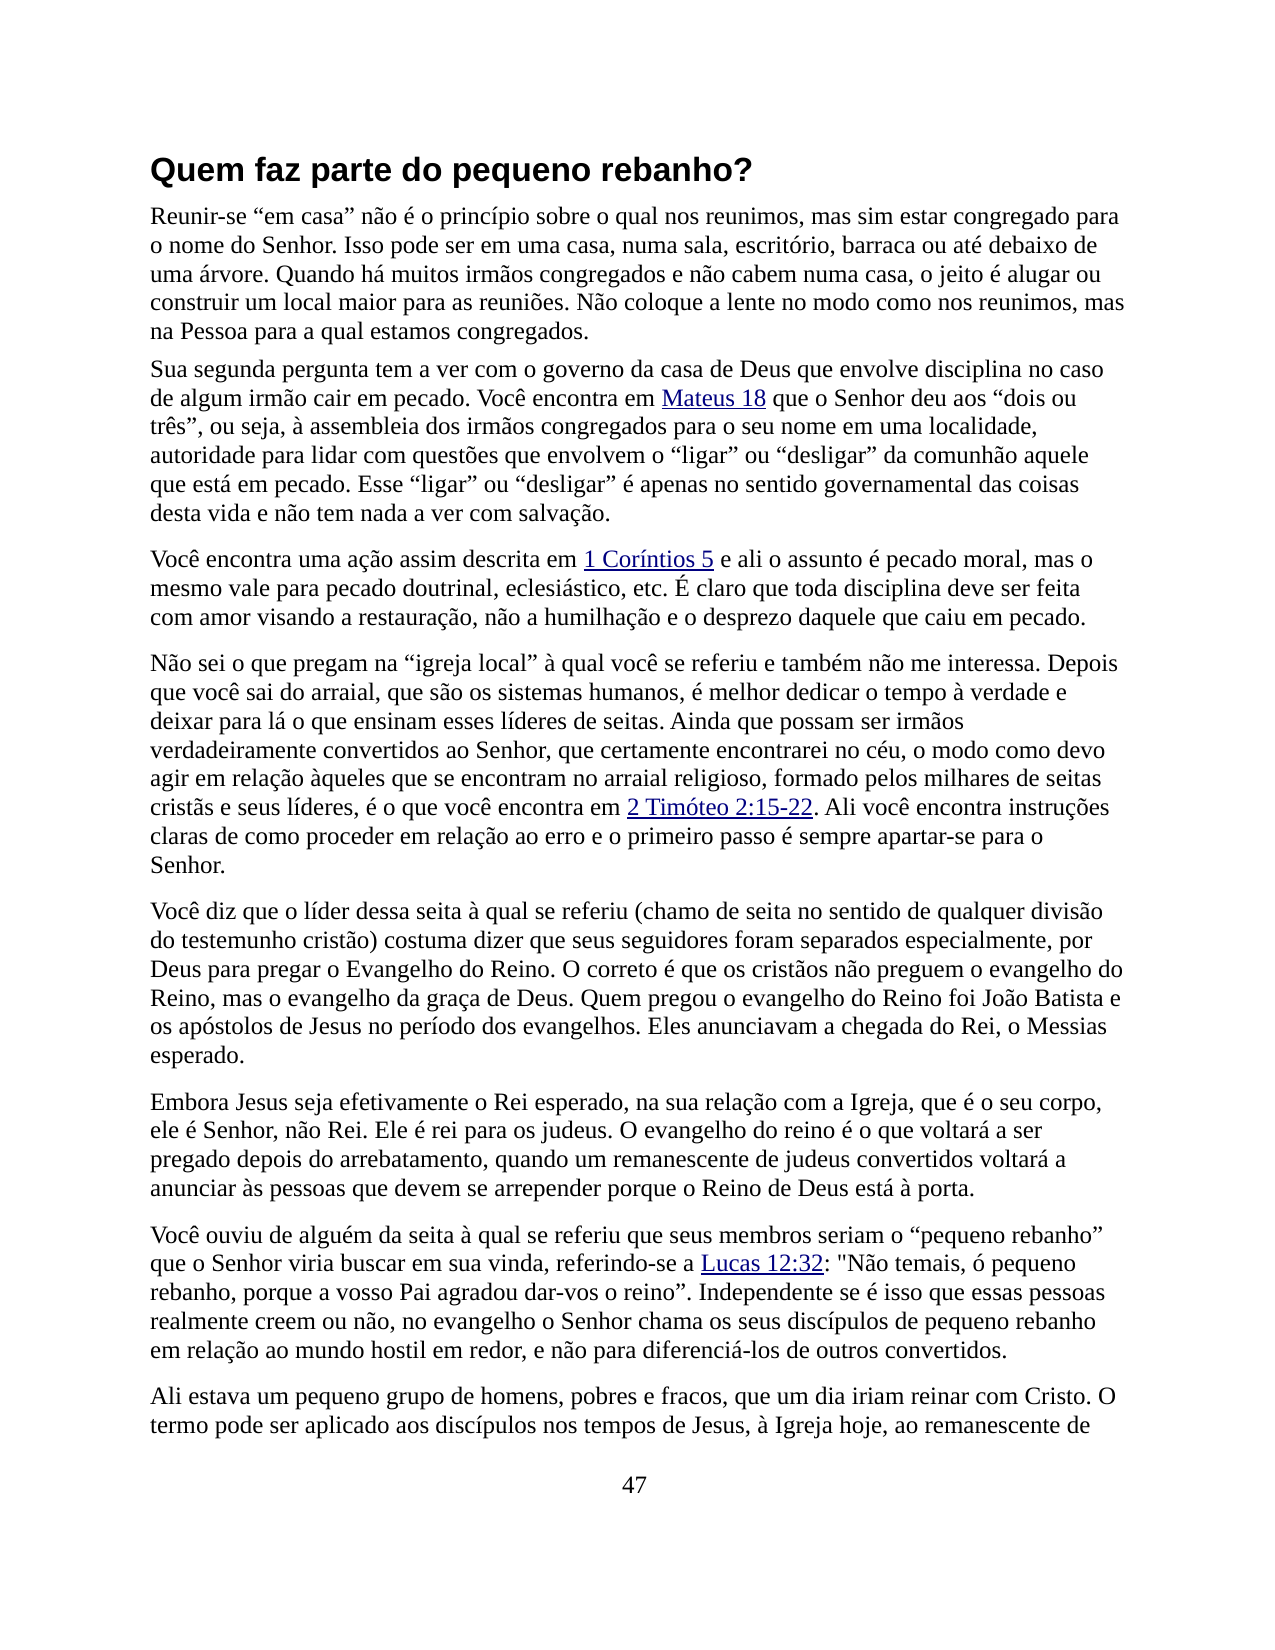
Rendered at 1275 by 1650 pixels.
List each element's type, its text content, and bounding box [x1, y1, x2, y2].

subtitle Quem faz parte do pequeno rebanho? [150, 150, 1125, 189]
text Você ouviu de alguém da seita à qual se referiu que seus membros seriam o “pequeno rebanho” que o Senhor viria buscar em sua vinda, referindo-se a Lucas 12:32: "Não temais, ó pequeno rebanho, porque a vosso Pai agradou dar-vos o reino”. Independente se é isso que essas pessoas realmente creem ou não, no evangelho o Senhor chama os seus discípulos de pequeno rebanho em relação ao mundo hostil em redor, e não para diferenciá-los de outros convertidos. [150, 1220, 1125, 1363]
text Sua segunda pergunta tem a ver com o governo da casa de Deus que envolve disciplina no caso de algum irmão cair em pecado. Você encontra em Mateus 18 que o Senhor deu aos “dois ou três”, ou seja, à assembleia dos irmãos congregados para o seu nome em uma localidade, autoridade para lidar com questões que envolvem o “ligar” ou “desligar” da comunhão aquele que está em pecado. Esse “ligar” ou “desligar” é apenas no sentido governamental das coisas desta vida e não tem nada a ver com salvação. [150, 354, 1125, 526]
text Embora Jesus seja efetivamente o Rei esperado, na sua relação com a Igreja, que é o seu corpo, ele é Senhor, não Rei. Ele é rei para os judeus. O evangelho do reino é o que voltará a ser pregado depois do arrebatamento, quando um remanescente de judeus convertidos voltará a anunciar às pessoas que devem se arrepender porque o Reino de Deus está à porta. [150, 1087, 1125, 1202]
text Não sei o que pregam na “igreja local” à qual você se referiu e também não me interessa. Depois que você sai do arraial, que são os sistemas humanos, é melhor dedicar o tempo à verdade e deixar para lá o que ensinam esses líderes de seitas. Ainda que possam ser irmãos verdadeiramente convertidos ao Senhor, que certamente encontrarei no céu, o modo como devo agir em relação àqueles que se encontram no arraial religioso, formado pelos milhares de seitas cristãs e seus líderes, é o que você encontra em 2 Timóteo 2:15-22. Ali você encontra instruções claras de como proceder em relação ao erro e o primeiro passo é sempre apartar-se para o Senhor. [150, 648, 1125, 878]
text Reunir-se “em casa” não é o princípio sobre o qual nos reunimos, mas sim estar congregado para o nome do Senhor. Isso pode ser em uma casa, numa sala, escritório, barraca ou até debaixo de uma árvore. Quando há muitos irmãos congregados e não cabem numa casa, o jeito é alugar ou construir um local maior para as reuniões. Não coloque a lente no modo como nos reunimos, mas na Pessoa para a qual estamos congregados. [150, 201, 1125, 345]
text Você encontra uma ação assim descrita em 1 Coríntios 5 e ali o assunto é pecado moral, mas o mesmo vale para pecado doutrinal, eclesiástico, etc. É claro que toda disciplina deve ser feita com amor visando a restauração, não a humilhação e o desprezo daquele que caiu em pecado. [150, 544, 1125, 631]
text Você diz que o líder dessa seita à qual se referiu (chamo de seita no sentido de qualquer divisão do testemunho cristão) costuma dizer que seus seguidores foram separados especialmente, por Deus para pregar o Evangelho do Reino. O correto é que os cristãos não preguem o evangelho do Reino, mas o evangelho da graça de Deus. Quem pregou o evangelho do Reino foi João Batista e os apóstolos de Jesus no período dos evangelhos. Eles anunciavam a chegada do Rei, o Messias esperado. [150, 896, 1125, 1069]
text Ali estava um pequeno grupo de homens, pobres e fracos, que um dia iriam reinar com Cristo. O termo pode ser aplicado aos discípulos nos tempos de Jesus, à Igreja hoje, ao remanescente de [150, 1381, 1125, 1439]
